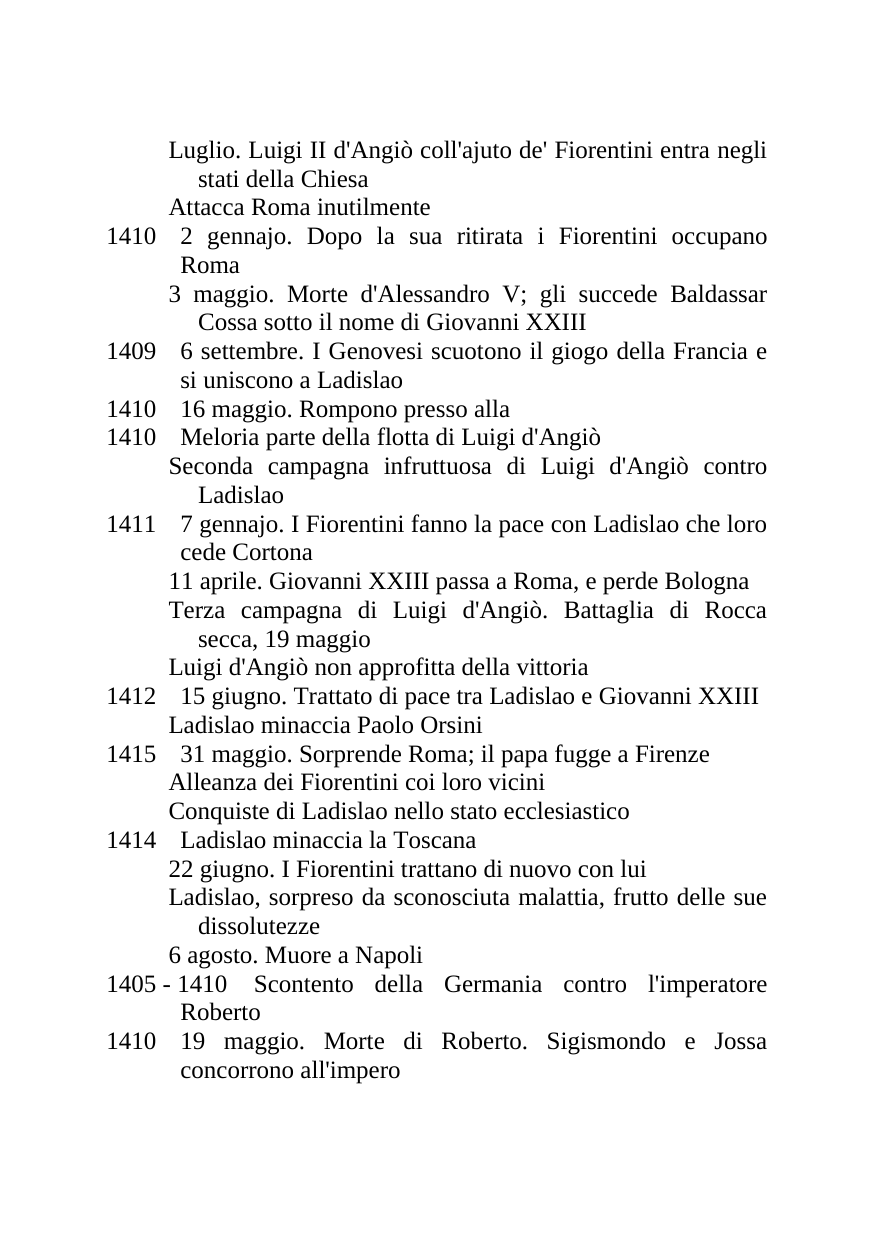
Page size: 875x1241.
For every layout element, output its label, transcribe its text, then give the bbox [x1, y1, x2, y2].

text 1412 15 giugno. Trattato di pace tra Ladislao e Giovanni XXIII [106, 681, 768, 710]
text 1414 Ladislao minaccia la Toscana [106, 825, 768, 854]
text 1415 31 maggio. Sorprende Roma; il papa fugge a Firenze [106, 739, 768, 767]
text 1409 6 settembre. I Genovesi scuotono il giogo della Francia e si uniscono a Ladislao [106, 336, 768, 394]
text Conquiste di Ladislao nello stato ecclesiastico [168, 796, 768, 825]
text Ladislao minaccia Paolo Orsini [168, 710, 768, 739]
text 1410 16 maggio. Rompono presso alla [106, 394, 768, 422]
text Attacca Roma inutilmente [168, 192, 768, 221]
text 1410 19 maggio. Morte di Roberto. Sigismondo e Jossa concorrono all'impero [106, 1026, 768, 1084]
text 1405 - 1410 Scontento della Germania contro l'imperatore Roberto [106, 969, 768, 1026]
text Terza campagna di Luigi d'Angiò. Battaglia di Rocca secca, 19 maggio [168, 595, 768, 652]
text 1410 Meloria parte della flotta di Luigi d'Angiò [106, 422, 768, 451]
text 1410 2 gennajo. Dopo la sua ritirata i Fiorentini occupano Roma [106, 221, 768, 279]
text 6 agosto. Muore a Napoli [168, 940, 768, 969]
text 3 maggio. Morte d'Alessandro V; gli succede Baldassar Cossa sotto il nome di Giovanni XXIII [168, 279, 768, 336]
text Ladislao, sorpreso da sconosciuta malattia, frutto delle sue dissolutezze [168, 882, 768, 940]
text Alleanza dei Fiorentini coi loro vicini [168, 767, 768, 796]
text Seconda campagna infruttuosa di Luigi d'Angiò contro Ladislao [168, 451, 768, 509]
text Luglio. Luigi II d'Angiò coll'ajuto de' Fiorentini entra negli stati della Chiesa [168, 135, 768, 192]
text Luigi d'Angiò non approfitta della vittoria [168, 652, 768, 681]
text 22 giugno. I Fiorentini trattano di nuovo con lui [168, 854, 768, 882]
text 11 aprile. Giovanni XXIII passa a Roma, e perde Bologna [168, 566, 768, 595]
text 1411 7 gennajo. I Fiorentini fanno la pace con Ladislao che loro cede Cortona [106, 509, 768, 566]
